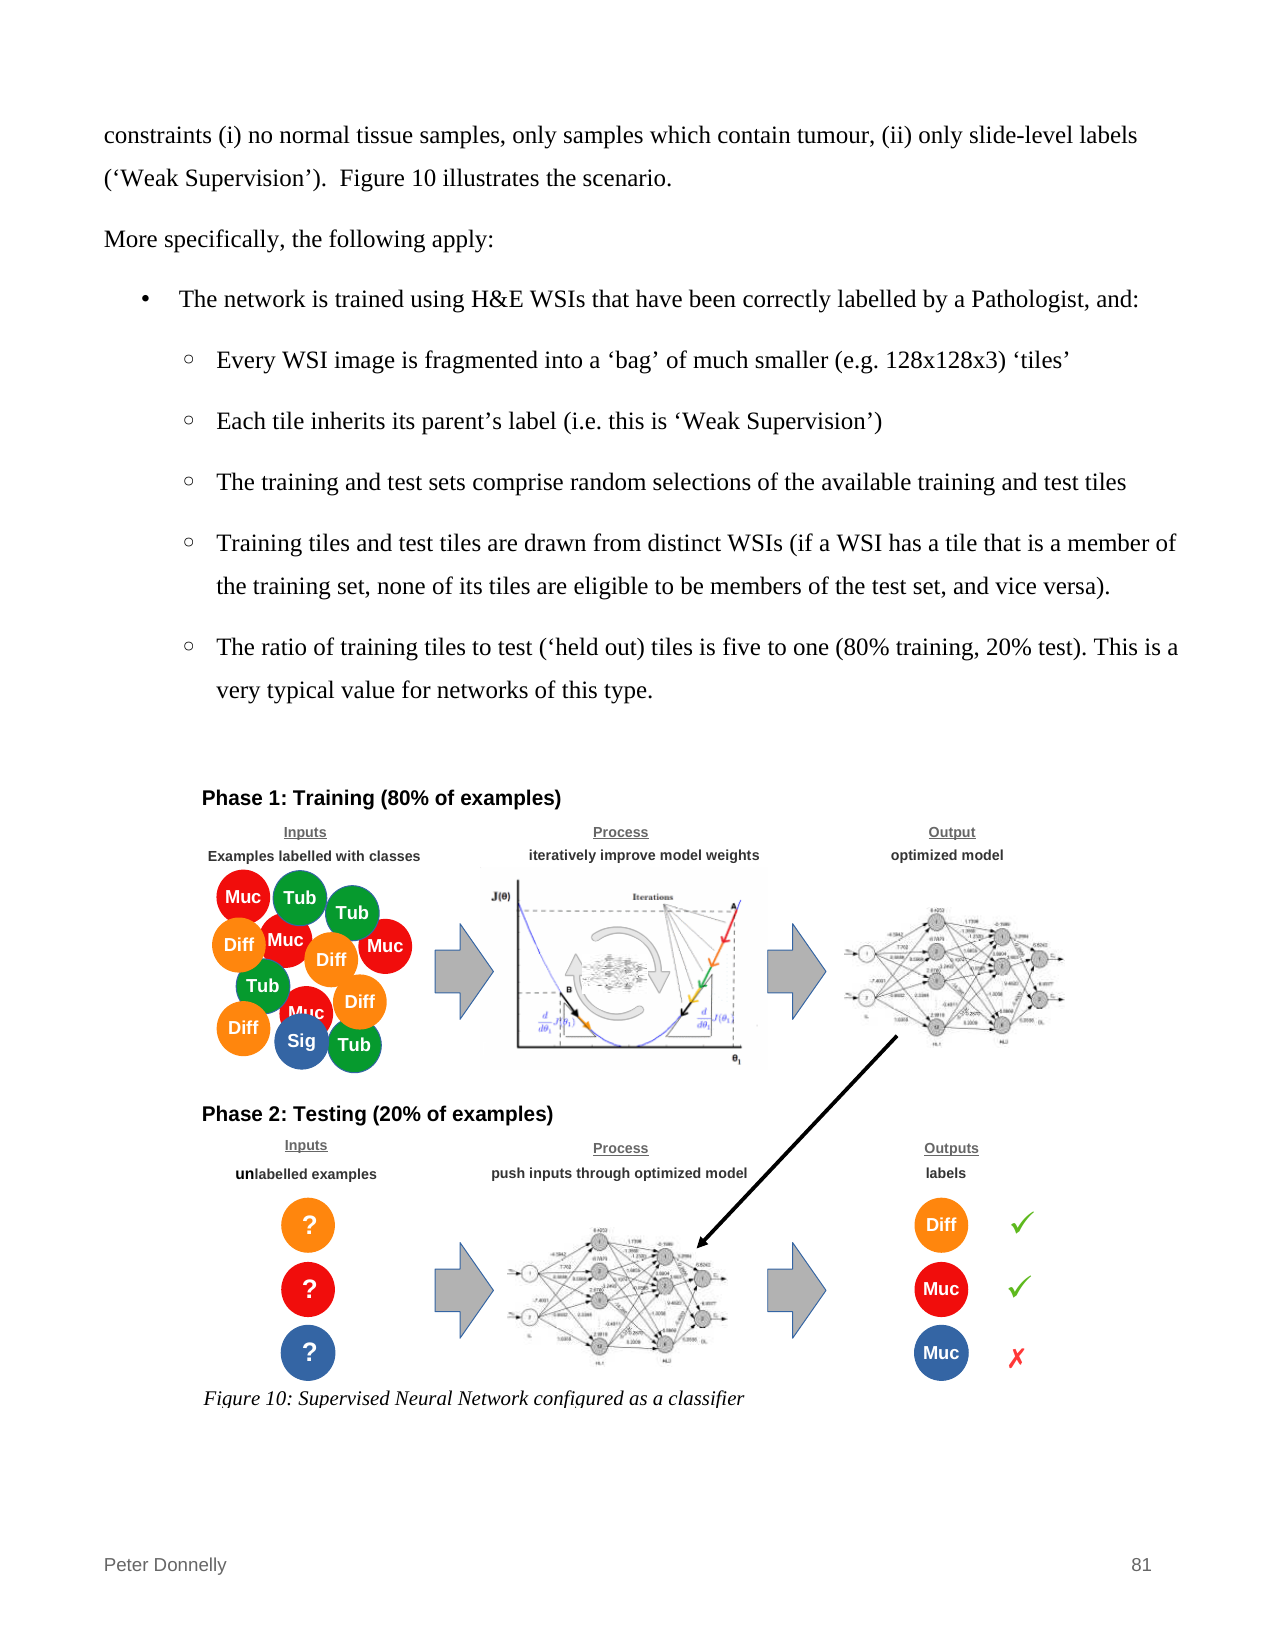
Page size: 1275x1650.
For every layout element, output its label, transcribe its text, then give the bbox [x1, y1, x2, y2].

list Every WSI image is fragmented into a ‘bag’ of much smaller (e.g. 128x128x3) ‘tiles’ [178, 345, 1181, 374]
text Figure 10: Supervised Neural Network configured as a classifier [203, 1385, 1229, 1407]
list The network is trained using H&E WSIs that have been correctly labelled by a Pathologist, and: [141, 284, 1181, 313]
list Training tiles and test tiles are drawn from distinct WSIs (if a WSI has a tile that is a member of the training set, none of its tiles are eligible to be members of the test set, and vice versa). [178, 528, 1181, 600]
list The training and test sets comprise random selections of the available training and test tiles [178, 467, 1181, 496]
text constraints (i) no normal tissue samples, only samples which contain tumour, (ii) only slide-level labels (‘Weak Supervision’). Figure 10 illustrates the scenario. [103, 120, 1181, 192]
text More specifically, the following apply: [103, 224, 1181, 252]
list Each tile inherits its parent’s label (i.e. this is ‘Weak Supervision’) [178, 406, 1181, 435]
list The ratio of training tiles to test (‘held out) tiles is five to one (80% training, 20% test). This is a very typical value for networks of this type. [178, 632, 1181, 704]
